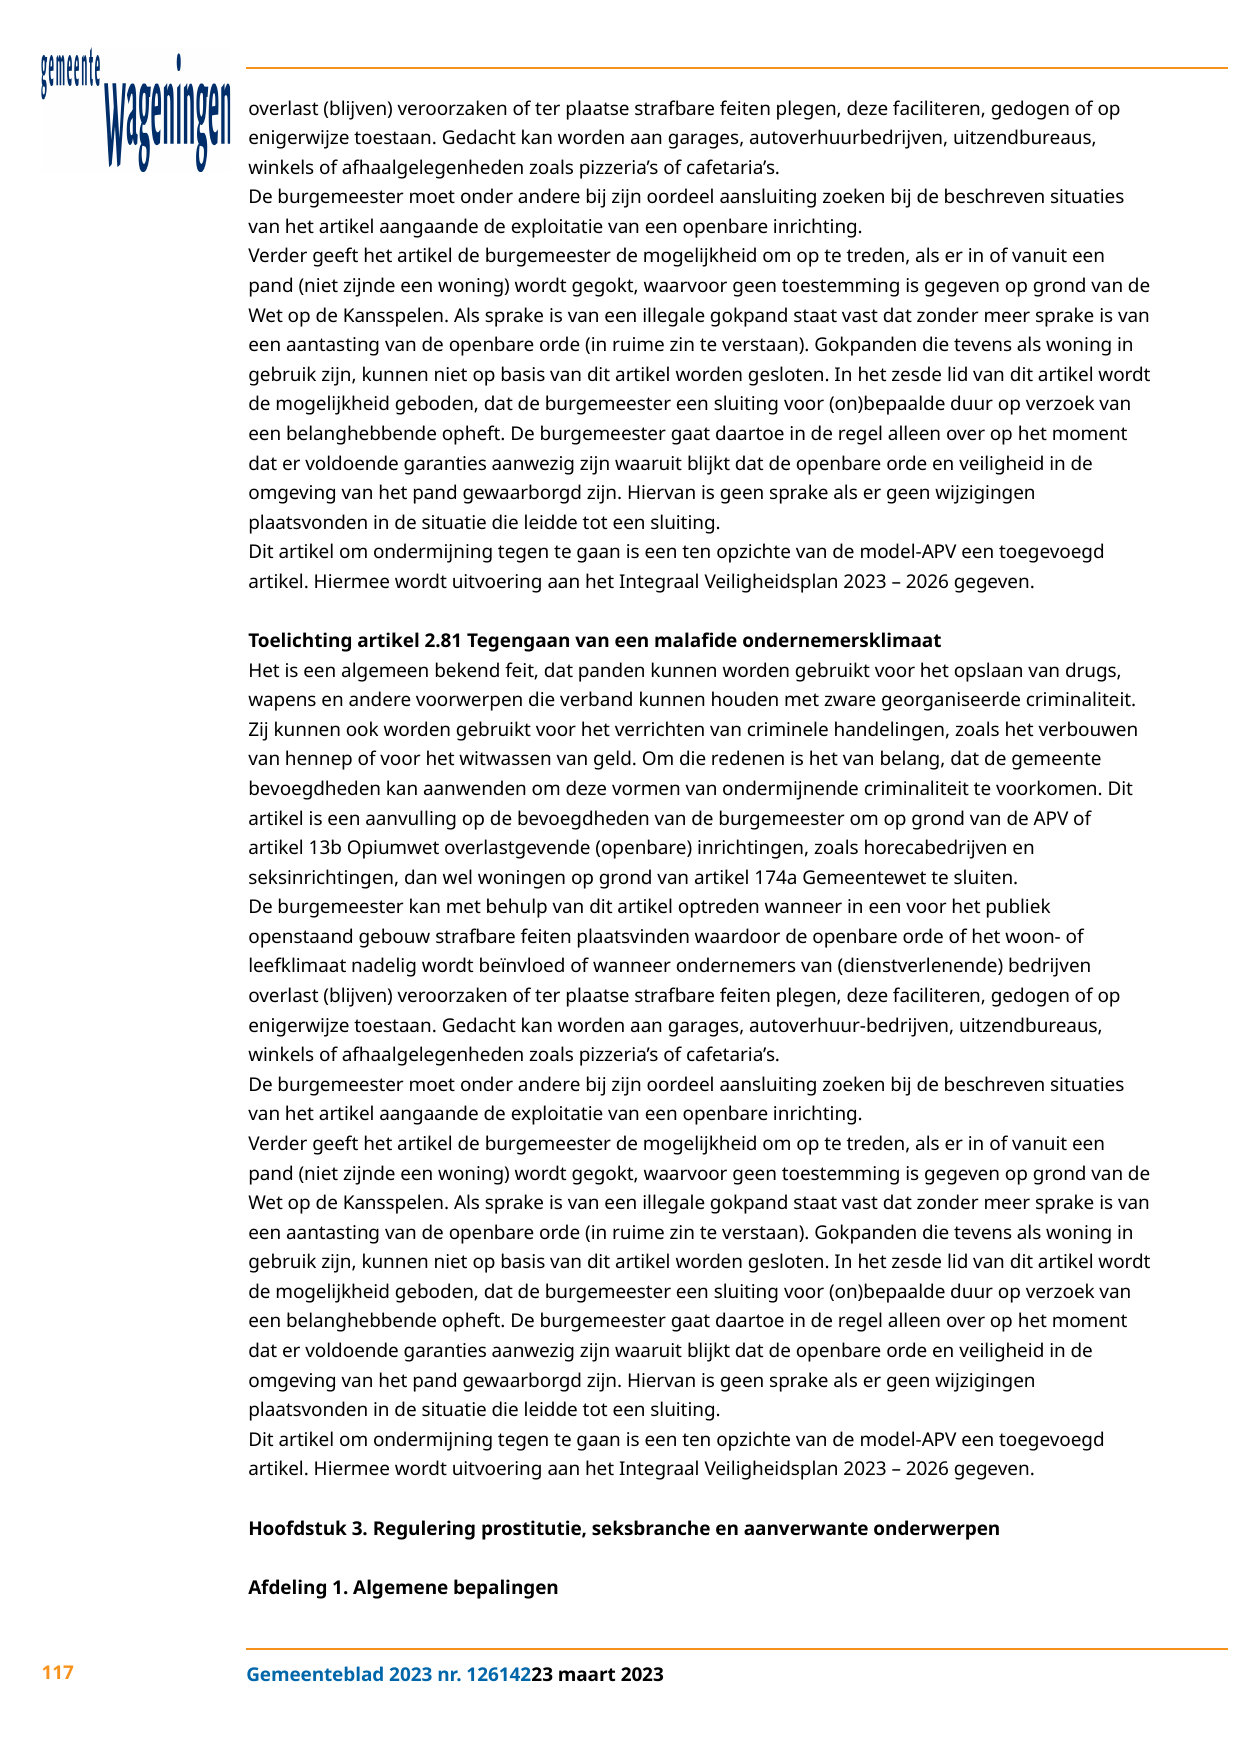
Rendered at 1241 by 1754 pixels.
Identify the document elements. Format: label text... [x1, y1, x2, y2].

text Verder geeft het artikel de burgemeester de mogelijkheid om op te treden, als er in of vanuit een pand (niet zijnde een woning) wordt gegokt, waarvoor geen toestemming is gegeven op grond van de Wet op de Kansspelen. Als sprake is van een illegale gokpand staat vast dat zonder meer sprake is van een aantasting van de openbare orde (in ruime zin te verstaan). Gokpanden die tevens als woning in gebruik zijn, kunnen niet op basis van dit artikel worden gesloten. In het zesde lid van dit artikel wordt de mogelijkheid geboden, dat de burgemeester een sluiting voor (on)bepaalde duur op verzoek van een belanghebbende opheft. De burgemeester gaat daartoe in de regel alleen over op het moment dat er voldoende garanties aanwezig zijn waaruit blijkt dat de openbare orde en veiligheid in de omgeving van het pand gewaarborgd zijn. Hiervan is geen sprake als er geen wijzigingen plaatsvonden in de situatie die leidde tot een sluiting. [248, 1130, 1152, 1422]
text Dit artikel om ondermijning tegen te gaan is een ten opzichte van de model-APV een toegevoegd artikel. Hiermee wordt uitvoering aan het Integraal Veiligheidsplan 2023 – 2026 gegeven. [248, 1426, 1152, 1481]
picture [41, 47, 231, 172]
text De burgemeester moet onder andere bij zijn oordeel aansluiting zoeken bij de beschreven situaties van het artikel aangaande de exploitatie van een openbare inrichting. [248, 1071, 1152, 1126]
text Toelichting artikel 2.81 Tegengaan van een malafide ondernemersklimaat [248, 627, 1152, 653]
text overlast (blijven) veroorzaken of ter plaatse strafbare feiten plegen, deze faciliteren, gedogen of op enigerwijze toestaan. Gedacht kan worden aan garages, autoverhuurbedrijven, uitzendbureaus, winkels of afhaalgelegenheden zoals pizzeria’s of cafetaria’s. [248, 95, 1152, 180]
text Verder geeft het artikel de burgemeester de mogelijkheid om op te treden, als er in of vanuit een pand (niet zijnde een woning) wordt gegokt, waarvoor geen toestemming is gegeven op grond van de Wet op de Kansspelen. Als sprake is van een illegale gokpand staat vast dat zonder meer sprake is van een aantasting van de openbare orde (in ruime zin te verstaan). Gokpanden die tevens als woning in gebruik zijn, kunnen niet op basis van dit artikel worden gesloten. In het zesde lid van dit artikel wordt de mogelijkheid geboden, dat de burgemeester een sluiting voor (on)bepaalde duur op verzoek van een belanghebbende opheft. De burgemeester gaat daartoe in de regel alleen over op het moment dat er voldoende garanties aanwezig zijn waaruit blijkt dat de openbare orde en veiligheid in de omgeving van het pand gewaarborgd zijn. Hiervan is geen sprake als er geen wijzigingen plaatsvonden in de situatie die leidde tot een sluiting. [248, 243, 1152, 535]
text Afdeling 1. Algemene bepalingen [248, 1574, 1152, 1600]
text De burgemeester kan met behulp van dit artikel optreden wanneer in een voor het publiek openstaand gebouw strafbare feiten plaatsvinden waardoor de openbare orde of het woon- of leefklimaat nadelig wordt beïnvloed of wanneer ondernemers van (dienstverlenende) bedrijven overlast (blijven) veroorzaken of ter plaatse strafbare feiten plegen, deze faciliteren, gedogen of op enigerwijze toestaan. Gedacht kan worden aan garages, autoverhuur-bedrijven, uitzendbureaus, winkels of afhaalgelegenheden zoals pizzeria’s of cafetaria’s. [248, 893, 1152, 1067]
text De burgemeester moet onder andere bij zijn oordeel aansluiting zoeken bij de beschreven situaties van het artikel aangaande de exploitatie van een openbare inrichting. [248, 183, 1152, 239]
text Hoofdstuk 3. Regulering prostitutie, seksbranche en aanverwante onderwerpen [248, 1515, 1152, 1541]
text Dit artikel om ondermijning tegen te gaan is een ten opzichte van de model-APV een toegevoegd artikel. Hiermee wordt uitvoering aan het Integraal Veiligheidsplan 2023 – 2026 gegeven. [248, 538, 1152, 594]
text Het is een algemeen bekend feit, dat panden kunnen worden gebruikt voor het opslaan van drugs, wapens en andere voorwerpen die verband kunnen houden met zware georganiseerde criminaliteit. Zij kunnen ook worden gebruikt voor het verrichten van criminele handelingen, zoals het verbouwen van hennep of voor het witwassen van geld. Om die redenen is het van belang, dat de gemeente bevoegdheden kan aanwenden om deze vormen van ondermijnende criminaliteit te voorkomen. Dit artikel is een aanvulling op de bevoegdheden van de burgemeester om op grond van de APV of artikel 13b Opiumwet overlastgevende (openbare) inrichtingen, zoals horecabedrijven en seksinrichtingen, dan wel woningen op grond van artikel 174a Gemeentewet te sluiten. [248, 657, 1152, 890]
